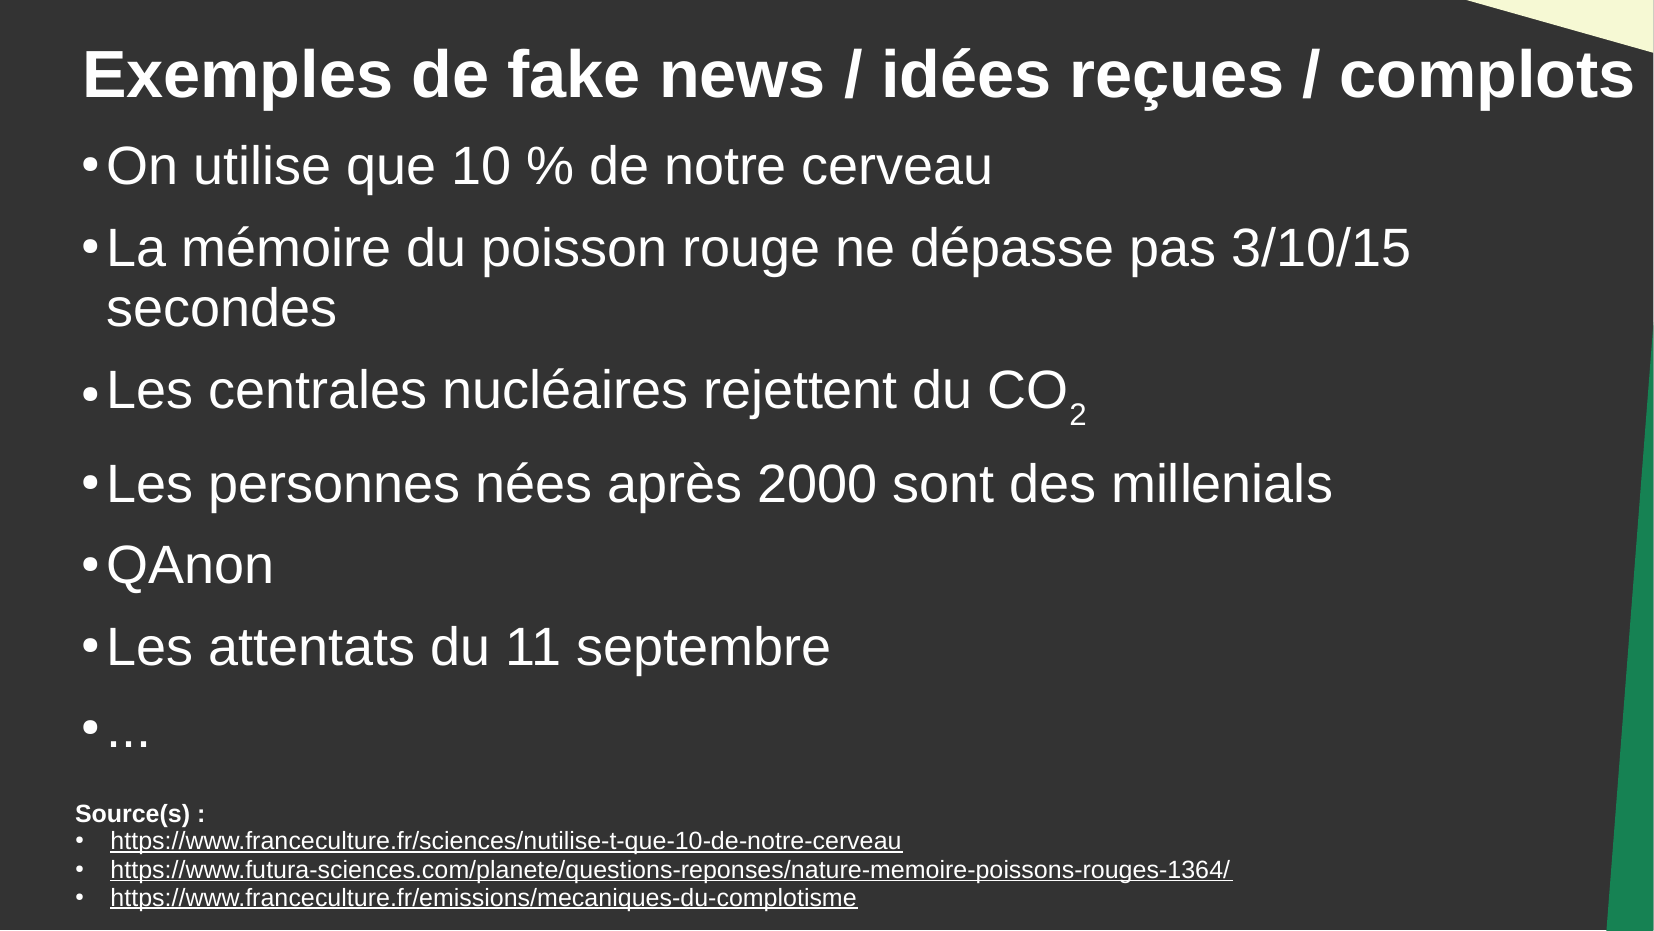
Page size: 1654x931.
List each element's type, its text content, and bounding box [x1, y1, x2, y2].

text_box Source(s) : https://www.franceculture.fr/sciences/nutilise-t-que-10-de-notre-cerveau https://www.futura-sciences.com/planete/questions-reponses/nature-memoire-poissons-rouges-1364/ https://www.franceculture.fr/emissions/mecaniques-du-complotisme [60, 791, 1546, 931]
text_box [1606, 315, 1654, 931]
text_box [1466, 0, 1654, 53]
list On utilise que 10 % de notre cerveau La mémoire du poisson rouge ne dépasse pas 3/10/15 secondes Les centrales nucléaires rejettent du CO2 Les personnes nées après 2000 sont des millenials QAnon Les attentats du 11 septembre ... [80, 135, 1560, 762]
title Exemples de fake news / idées reçues / complots [82, 37, 1642, 119]
